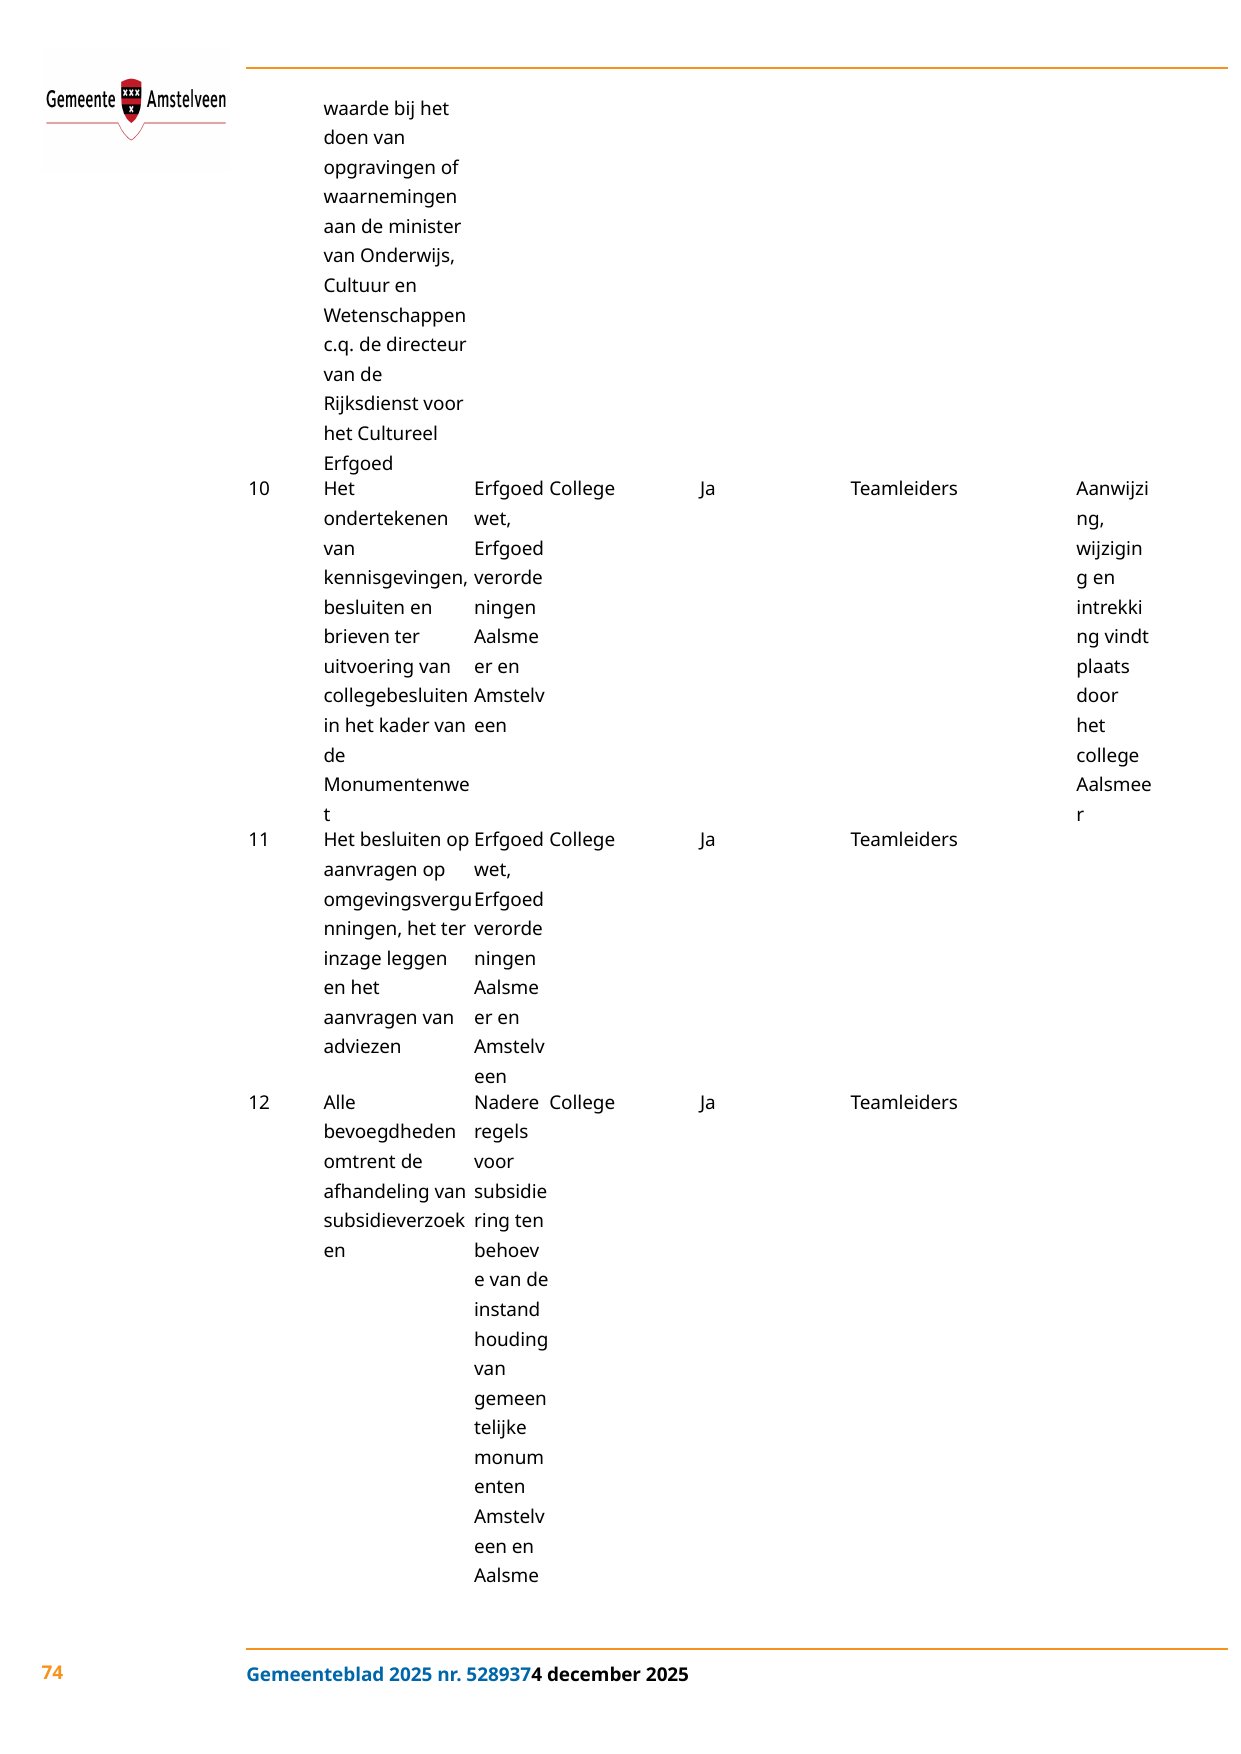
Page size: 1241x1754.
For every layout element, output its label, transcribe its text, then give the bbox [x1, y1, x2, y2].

table_cell [700, 95, 850, 476]
table_cell Ja [700, 1089, 850, 1588]
table_cell Het besluiten op aanvragen op omgevingsvergunningen, het ter inzage leggen en het aanvragen van adviezen [323, 827, 474, 1089]
table_cell [248, 95, 323, 476]
table_cell 10 [248, 476, 323, 827]
table_cell Aanwijzing, wijziging en intrekking vindt plaats door het college Aalsmeer [1076, 476, 1152, 827]
table_cell Teamleiders [850, 476, 1076, 827]
picture [41, 47, 231, 172]
table_cell Ja [700, 476, 850, 827]
table_cell [1076, 95, 1152, 476]
table_cell [850, 95, 1076, 476]
table_cell Nadere regels voor subsidiering ten behoeve van de instandhouding van gemeentelijke monumenten Amstelveen en Aalsme [474, 1089, 549, 1588]
table_cell waarde bij het doen van opgravingen of waarnemingen aan de minister van Onderwijs, Cultuur en Wetenschappen c.q. de directeur van de Rijksdienst voor het Cultureel Erfgoed [323, 95, 474, 476]
table_cell College [549, 827, 700, 1089]
table_cell [1076, 1089, 1152, 1588]
table_cell 12 [248, 1089, 323, 1588]
table_cell [549, 95, 700, 476]
table_cell Teamleiders [850, 827, 1076, 1089]
table_cell Alle bevoegdheden omtrent de afhandeling van subsidieverzoeken [323, 1089, 474, 1588]
table_cell Het ondertekenen van kennisgevingen, besluiten en brieven ter uitvoering van collegebesluiten in het kader van de Monumentenwet [323, 476, 474, 827]
table_cell College [549, 1089, 700, 1588]
table_cell 11 [248, 827, 323, 1089]
table_cell [1076, 827, 1152, 1089]
table_cell Teamleiders [850, 1089, 1076, 1588]
table_cell Ja [700, 827, 850, 1089]
table_cell Erfgoedwet, Erfgoedverordeningen Aalsmeer en Amstelveen [474, 476, 549, 827]
table_cell Erfgoedwet, Erfgoedverordeningen Aalsmeer en Amstelveen [474, 827, 549, 1089]
table_cell College [549, 476, 700, 827]
table_cell [474, 95, 549, 476]
